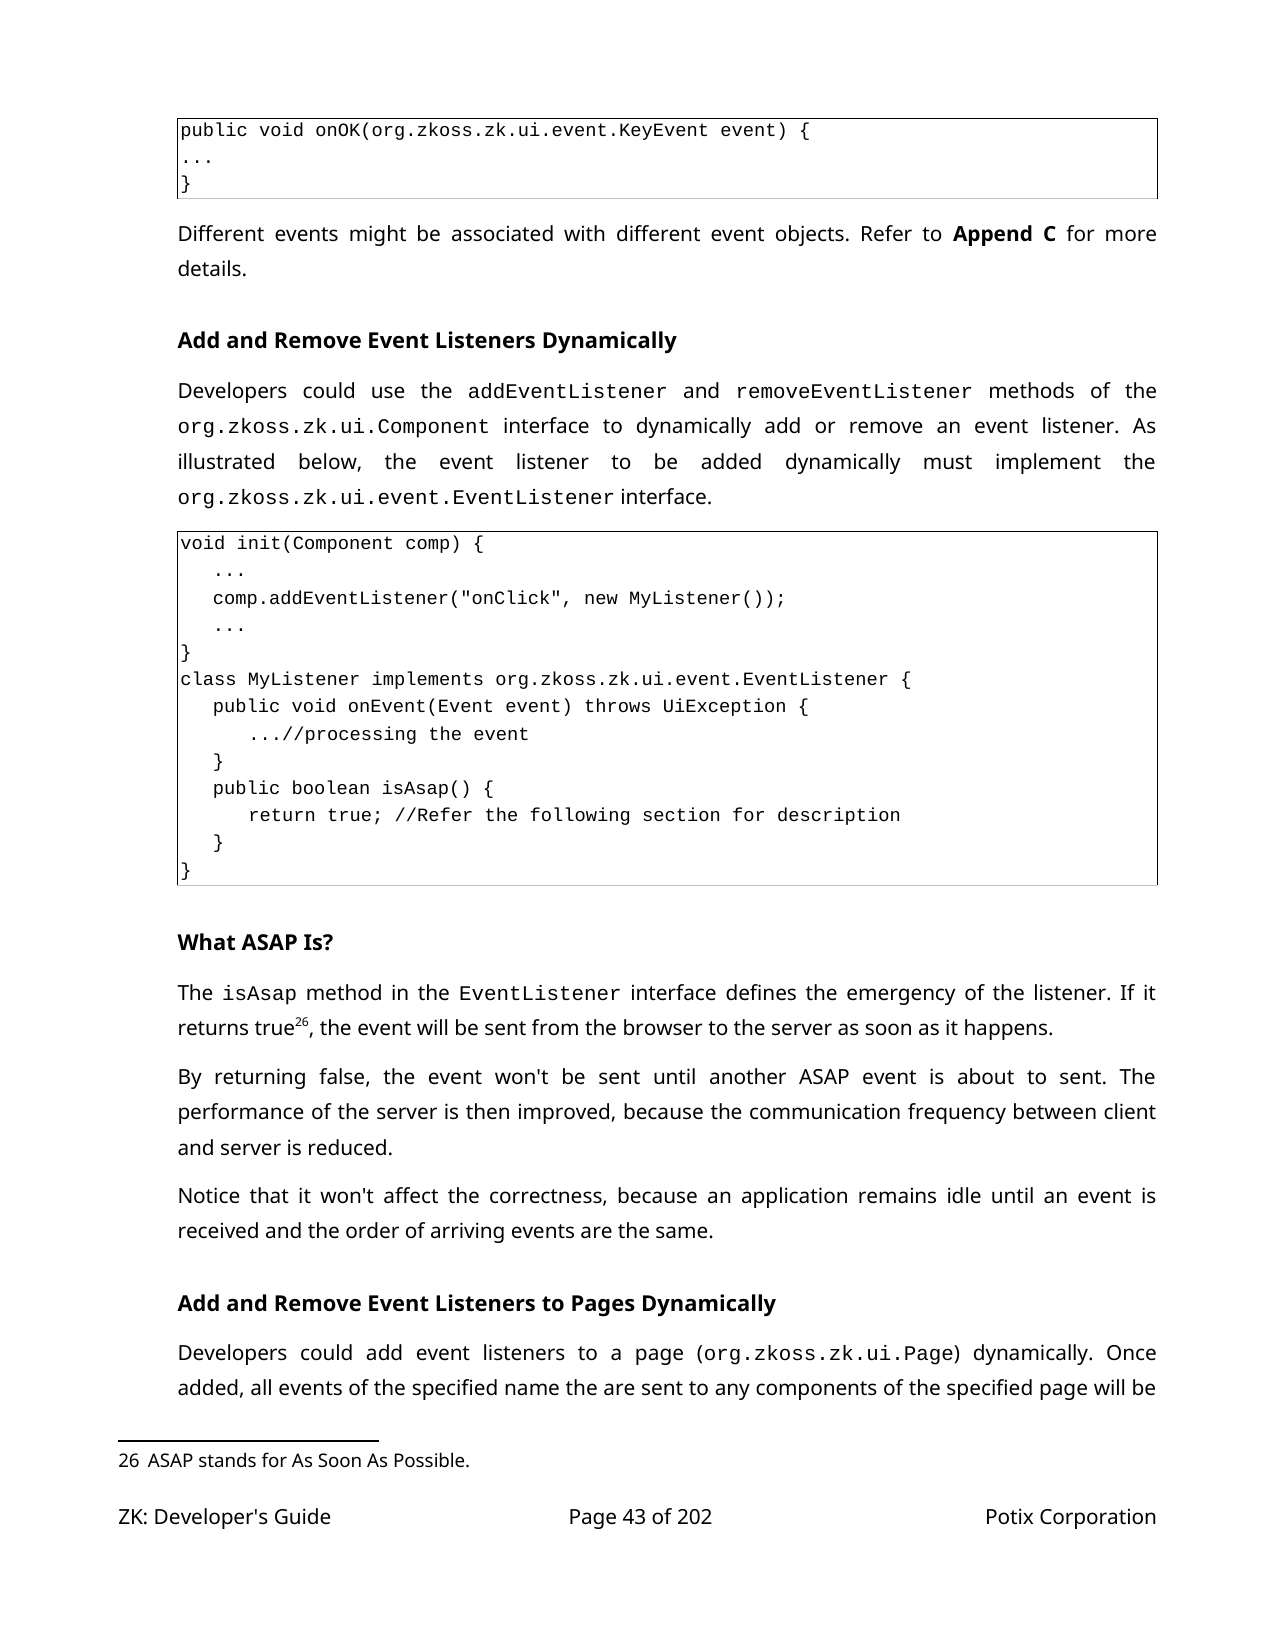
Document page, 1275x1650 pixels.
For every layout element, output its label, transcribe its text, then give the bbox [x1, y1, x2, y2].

subtitle Add and Remove Event Listeners Dynamically [177, 325, 1157, 355]
text } [178, 830, 1157, 854]
text The isAsap method in the EventListener interface defines the emergency of the listener. If it returns true, the event will be sent from the browser to the server as soon as it happens. [177, 978, 1157, 1042]
text return true; //Refer the following section for description [178, 803, 1157, 827]
text ...//processing the event [178, 721, 1157, 746]
subtitle Add and Remove Event Listeners to Pages Dynamically [177, 1287, 1157, 1317]
text class MyListener implements org.zkoss.zk.ui.event.EventListener { [178, 667, 1157, 691]
text public void onEvent(Event event) throws UiException { [178, 694, 1157, 718]
text ... [178, 613, 1157, 637]
text Developers could add event listeners to a page (org.zkoss.zk.ui.Page) dynamically. Once added, all events of the specified name the are sent to any components of the specified page will be [177, 1338, 1157, 1402]
text Different events might be associated with different event objects. Refer to Append C for more details. [177, 219, 1157, 283]
text Developers could use the addEventListener and removeEventListener methods of the org.zkoss.zk.ui.Component interface to dynamically add or remove an event listener. As illustrated below, the event listener to be added dynamically must implement the org.zkoss.zk.ui.event.EventListener interface. [177, 376, 1157, 511]
text By returning false, the event won't be sent until another ASAP event is about to sent. The performance of the server is then improved, because the communication frequency between client and server is reduced. [177, 1062, 1157, 1161]
text comp.addEventListener("onClick", new MyListener()); [178, 586, 1157, 610]
text ... [178, 558, 1157, 583]
text } [178, 857, 1157, 885]
subtitle What ASAP Is? [177, 927, 1157, 957]
text } [178, 640, 1157, 664]
text Notice that it won't affect the correctness, because an application remains idle until an event is received and the order of arriving events are the same. [177, 1181, 1157, 1245]
text void init(Component comp) { [178, 532, 1157, 555]
text public boolean isAsap() { [178, 776, 1157, 800]
text } [178, 749, 1157, 773]
text ASAP stands for As Soon As Possible. [118, 1447, 1157, 1473]
text public void onOK(org.zkoss.zk.ui.event.KeyEvent event) { ... } [178, 119, 1157, 198]
